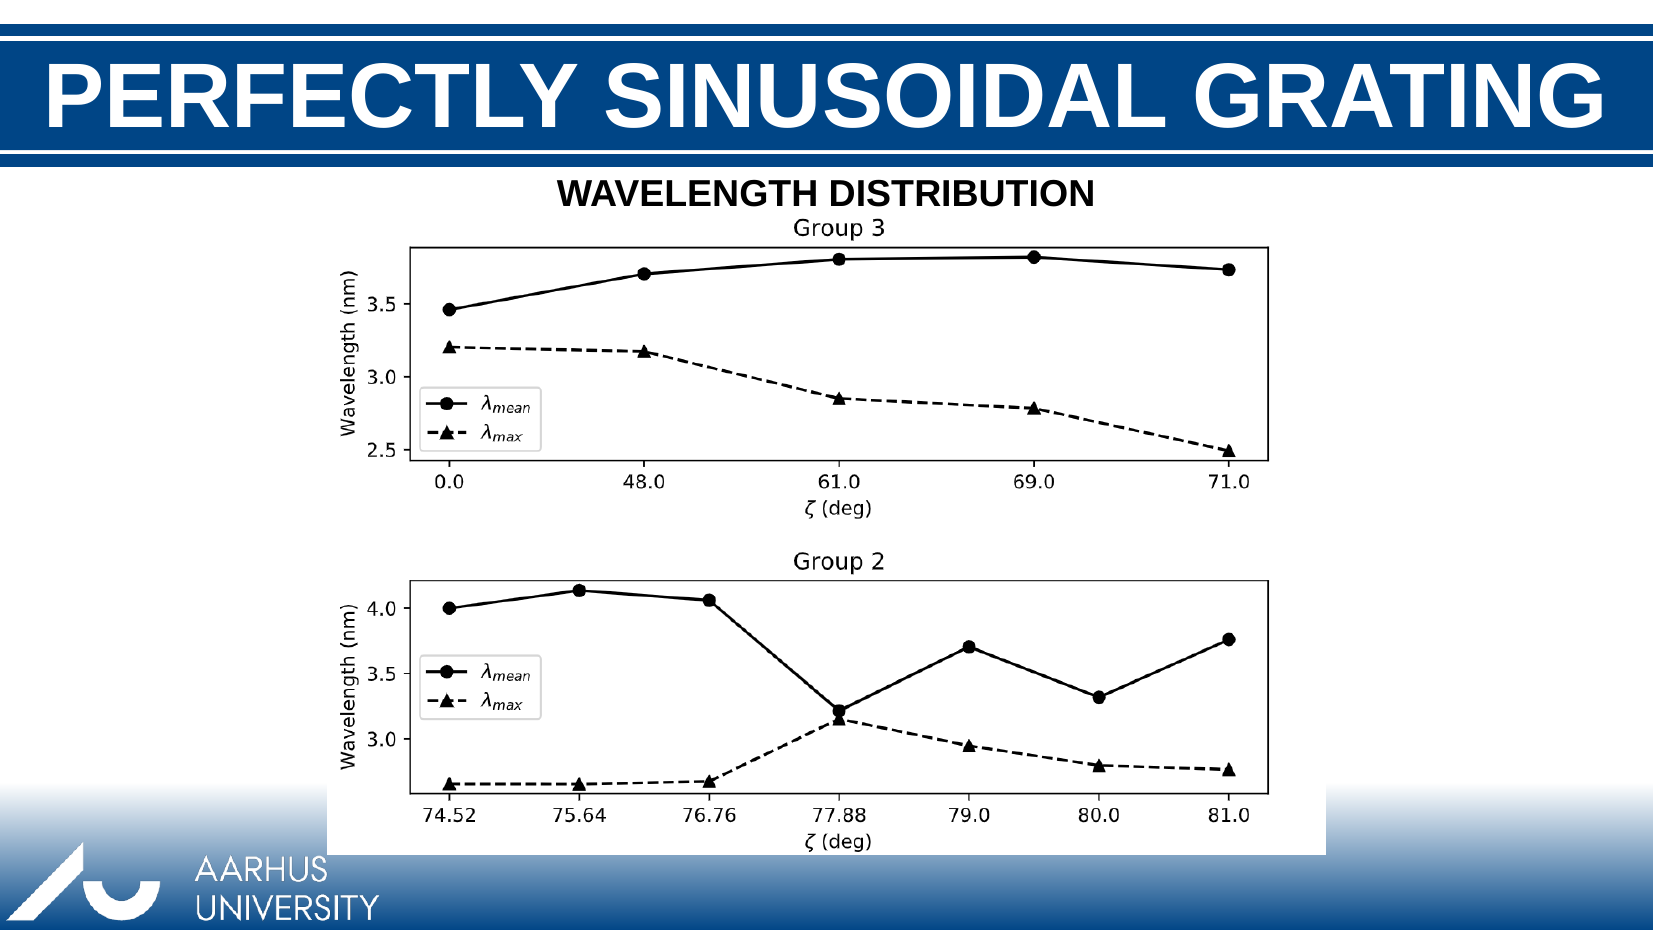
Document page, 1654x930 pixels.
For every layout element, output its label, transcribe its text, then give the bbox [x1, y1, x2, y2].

text_box WAVELENGTH DISTRIBUTION [542, 165, 1111, 213]
title PERFECTLY SINUSOIDAL GRATING [0, 41, 1653, 151]
picture [5, 213, 1326, 928]
